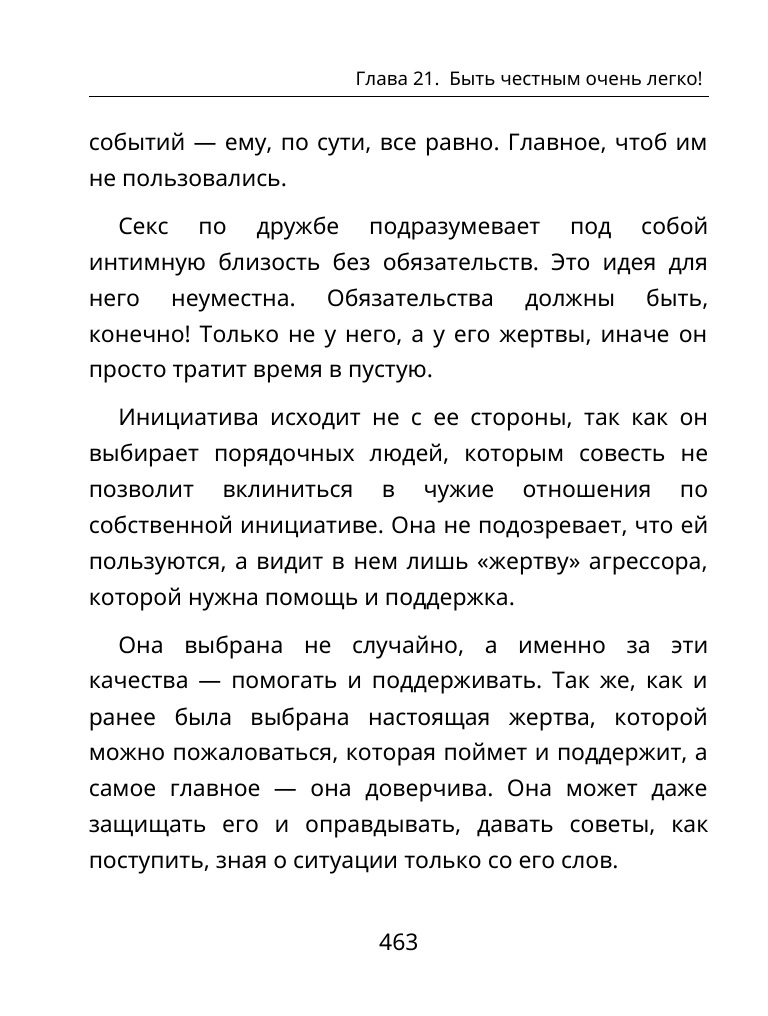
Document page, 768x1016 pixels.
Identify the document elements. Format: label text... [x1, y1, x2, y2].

text Она выбрана не случайно, а именно за эти качества — помогать и поддерживать. Так же, как и ранее была выбрана настоящая жертва, которой можно пожаловаться, которая поймет и поддержит, а самое главное — она доверчива. Она может даже защищать его и оправдывать, давать советы, как поступить, зная о ситуации только со его слов. [88, 628, 709, 875]
text событий — ему, по сути, все равно. Главное, чтоб им не пользовались. [88, 126, 709, 193]
text Инициатива исходит не с ее стороны, так как он выбирает порядочных людей, которым совесть не позволит вклиниться в чужие отношения по собственной инициативе. Она не подозревает, что ей пользуются, а видит в нем лишь «жертву» агрессора, которой нужна помощь и поддержка. [88, 401, 709, 612]
text Секс по дружбе подразумевает под собой интимную близость без обязательств. Это идея для него неуместна. Обязательства должны быть, конечно! Только не у него, а у его жертвы, иначе он просто тратит время в пустую. [88, 210, 709, 385]
